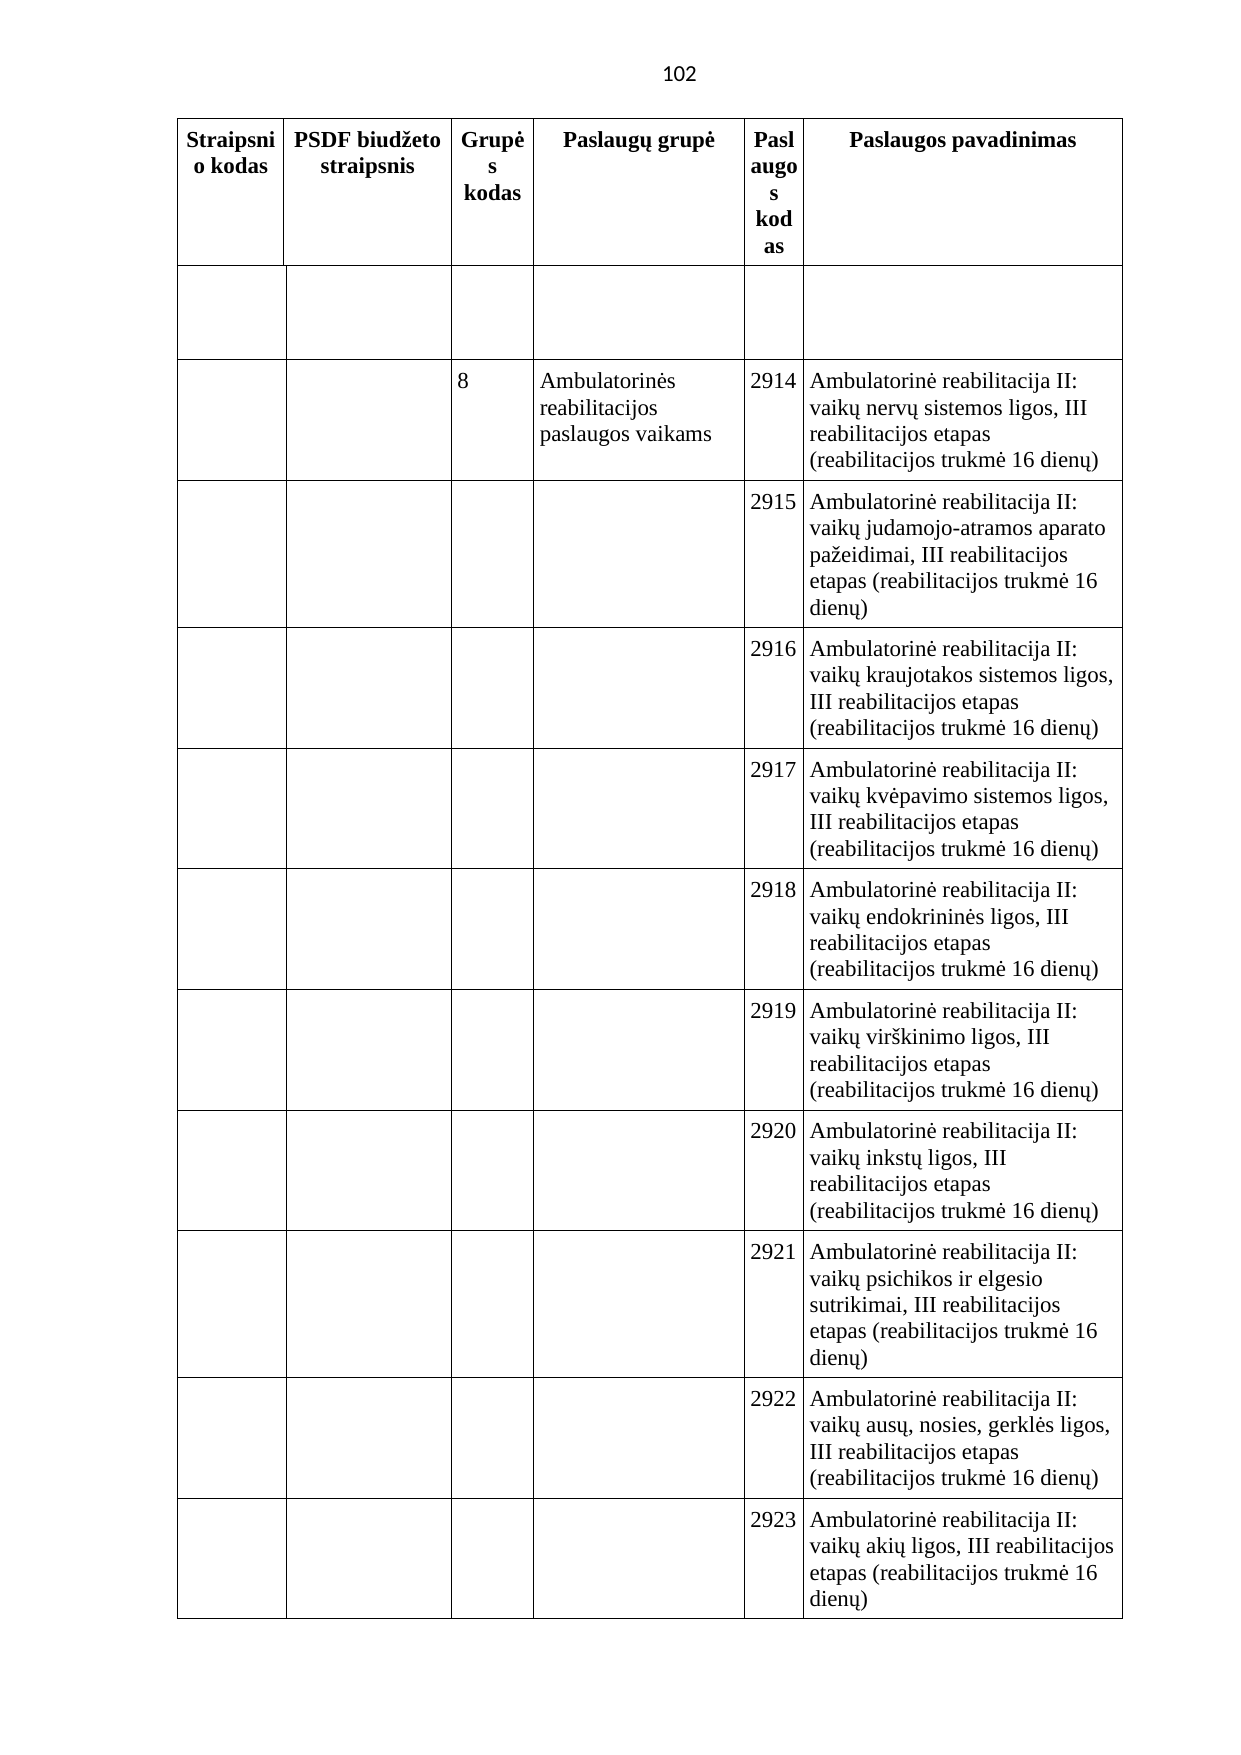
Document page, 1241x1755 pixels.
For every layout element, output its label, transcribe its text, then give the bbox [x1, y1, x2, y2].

table_cell [452, 1231, 533, 1377]
table_cell 2919 [745, 990, 803, 1109]
table_cell [178, 749, 286, 868]
table_cell [287, 628, 451, 748]
table_cell [178, 360, 286, 480]
table_cell 2923 [745, 1499, 803, 1618]
table_cell Ambulatorinė reabilitacija II: vaikų judamojo-atramos aparato pažeidimai, III reabilitacijos etapas (reabilitacijos trukmė 16 dienų) [804, 481, 1122, 627]
table_cell 2921 [745, 1231, 803, 1377]
table_cell 2918 [745, 869, 803, 989]
table_cell [534, 266, 744, 359]
table_cell [287, 869, 451, 989]
table_cell 2914 [745, 360, 803, 480]
table_cell [534, 1111, 744, 1230]
table_cell [745, 266, 803, 359]
table_cell [534, 628, 744, 748]
table_header Straipsnio kodas [178, 119, 283, 265]
table_cell [178, 869, 286, 989]
table_cell [287, 1499, 451, 1618]
table_cell [178, 481, 286, 627]
table_cell Ambulatorinė reabilitacija II: vaikų psichikos ir elgesio sutrikimai, III reabilitacijos etapas (reabilitacijos trukmė 16 dienų) [804, 1231, 1122, 1377]
table_cell 2920 [745, 1111, 803, 1230]
table_cell [452, 749, 533, 868]
table_cell [452, 481, 533, 627]
table_cell 2917 [745, 749, 803, 868]
table_header PSDF biudžeto straipsnis [284, 119, 451, 265]
table_cell [534, 1499, 744, 1618]
table_cell [452, 628, 533, 748]
table_header Paslaugos pavadinimas [804, 119, 1122, 265]
table_cell Ambulatorinė reabilitacija II: vaikų ausų, nosies, gerklės ligos, III reabilitacijos etapas (reabilitacijos trukmė 16 dienų) [804, 1378, 1122, 1498]
table_cell [534, 990, 744, 1109]
table_cell [452, 1499, 533, 1618]
table_cell [452, 266, 533, 359]
table_cell Ambulatorinės reabilitacijos paslaugos vaikams [534, 360, 744, 480]
table_cell Ambulatorinė reabilitacija II: vaikų kraujotakos sistemos ligos, III reabilitacijos etapas (reabilitacijos trukmė 16 dienų) [804, 628, 1122, 748]
table_header Paslaugos kodas [745, 119, 803, 265]
table_cell Ambulatorinė reabilitacija II: vaikų virškinimo ligos, III reabilitacijos etapas (reabilitacijos trukmė 16 dienų) [804, 990, 1122, 1109]
table_cell [178, 1231, 286, 1377]
table_cell [534, 481, 744, 627]
table_cell [178, 1111, 286, 1230]
table_cell Ambulatorinė reabilitacija II: vaikų akių ligos, III reabilitacijos etapas (reabilitacijos trukmė 16 dienų) [804, 1499, 1122, 1618]
table_header Paslaugų grupė [534, 119, 744, 265]
table_cell [178, 1378, 286, 1498]
table_cell [287, 266, 451, 359]
table_cell [534, 1378, 744, 1498]
table_cell [178, 1499, 286, 1618]
table_cell [178, 990, 286, 1109]
table_cell 2922 [745, 1378, 803, 1498]
table_cell [804, 266, 1122, 359]
table_cell [178, 266, 286, 359]
table_cell [287, 481, 451, 627]
table_cell 2916 [745, 628, 803, 748]
table_cell 8 [452, 360, 533, 480]
table_cell [287, 360, 451, 480]
table_cell [287, 1378, 451, 1498]
table_cell Ambulatorinė reabilitacija II: vaikų nervų sistemos ligos, III reabilitacijos etapas (reabilitacijos trukmė 16 dienų) [804, 360, 1122, 480]
table_cell Ambulatorinė reabilitacija II: vaikų kvėpavimo sistemos ligos, III reabilitacijos etapas (reabilitacijos trukmė 16 dienų) [804, 749, 1122, 868]
table_cell Ambulatorinė reabilitacija II: vaikų endokrininės ligos, III reabilitacijos etapas (reabilitacijos trukmė 16 dienų) [804, 869, 1122, 989]
table_cell [178, 628, 286, 748]
table_cell [287, 1111, 451, 1230]
table_cell [452, 1378, 533, 1498]
table_cell [534, 749, 744, 868]
table_cell [452, 1111, 533, 1230]
table_cell [287, 749, 451, 868]
table_cell [452, 990, 533, 1109]
table_cell [287, 990, 451, 1109]
table_cell [534, 1231, 744, 1377]
table_cell 2915 [745, 481, 803, 627]
table_cell [287, 1231, 451, 1377]
table_cell [452, 869, 533, 989]
table_header Grupės kodas [452, 119, 533, 265]
table_cell [534, 869, 744, 989]
table_cell Ambulatorinė reabilitacija II: vaikų inkstų ligos, III reabilitacijos etapas (reabilitacijos trukmė 16 dienų) [804, 1111, 1122, 1230]
